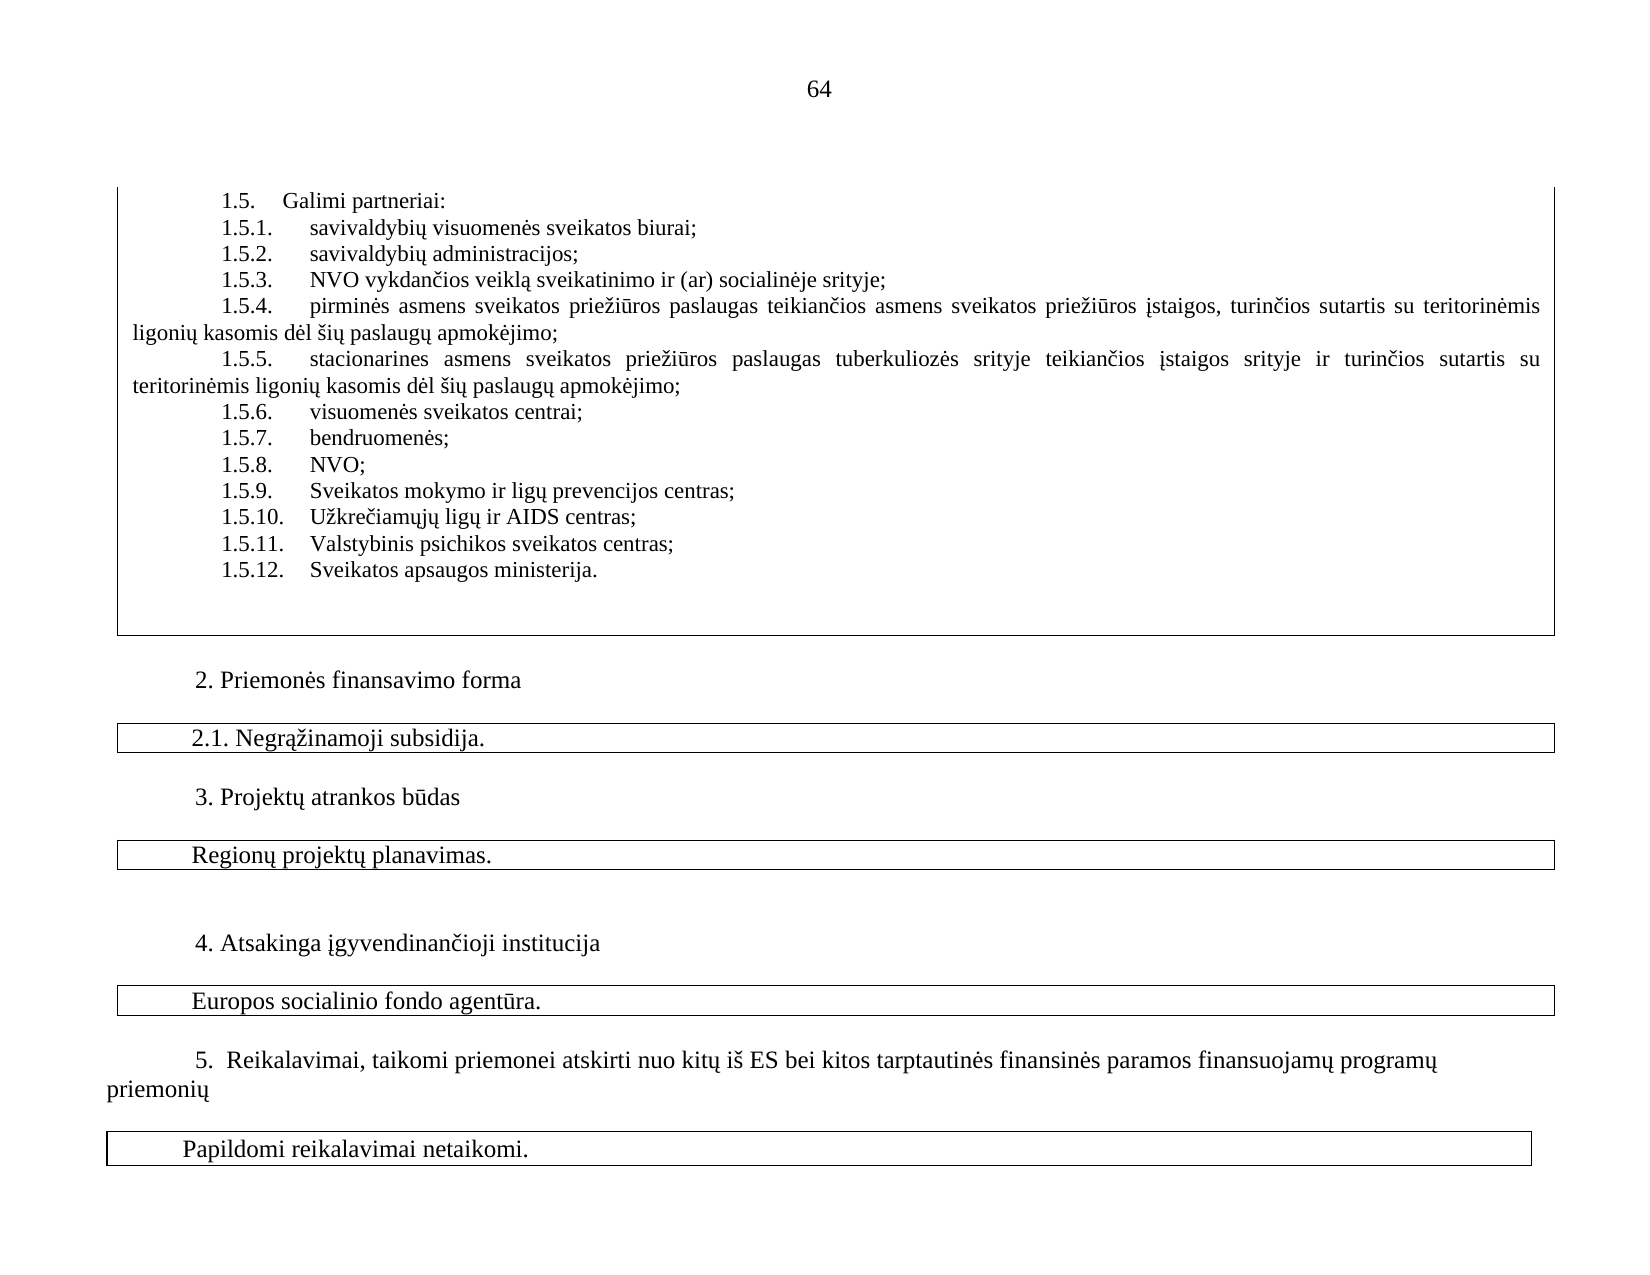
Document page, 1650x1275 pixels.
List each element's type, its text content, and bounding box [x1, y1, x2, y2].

table_cell [118, 609, 1554, 635]
table_cell [118, 583, 1554, 609]
table_header Europos socialinio fondo agentūra. [118, 986, 1554, 1015]
table_cell 1.5. Galimi partneriai: 1.5.1. savivaldybių visuomenės sveikatos biurai; 1.5.2. savivaldybių administracijos; 1.5.3. NVO vykdančios veiklą sveikatinimo ir (ar) socialinėje srityje; 1.5.4. pirminės asmens sveikatos priežiūros paslaugas teikiančios asmens sveikatos priežiūros įstaigos, turinčios sutartis su teritorinėmis ligonių kasomis dėl šių paslaugų apmokėjimo; 1.5.5. stacionarines asmens sveikatos priežiūros paslaugas tuberkuliozės srityje teikiančios įstaigos srityje ir turinčios sutartis su teritorinėmis ligonių kasomis dėl šių paslaugų apmokėjimo; 1.5.6. visuomenės sveikatos centrai; 1.5.7. bendruomenės; 1.5.8. NVO; 1.5.9. Sveikatos mokymo ir ligų prevencijos centras; 1.5.10. Užkrečiamųjų ligų ir AIDS centras; 1.5.11. Valstybinis psichikos sveikatos centras; 1.5.12. Sveikatos apsaugos ministerija. [118, 187, 1554, 582]
text 5. Reikalavimai, taikomi priemonei atskirti nuo kitų iš ES bei kitos tarptautinės finansinės paramos finansuojamų programų priemonių [106, 1045, 1532, 1102]
text 4. Atsakinga įgyvendinančioji institucija [106, 928, 1532, 957]
text 2. Priemonės finansavimo forma [106, 665, 1532, 694]
table_header Regionų projektų planavimas. [118, 841, 1554, 869]
text Papildomi reikalavimai netaikomi. [108, 1132, 1531, 1165]
table_header 2.1. Negrąžinamoji subsidija. [118, 724, 1554, 752]
text 3. Projektų atrankos būdas [106, 782, 1532, 811]
